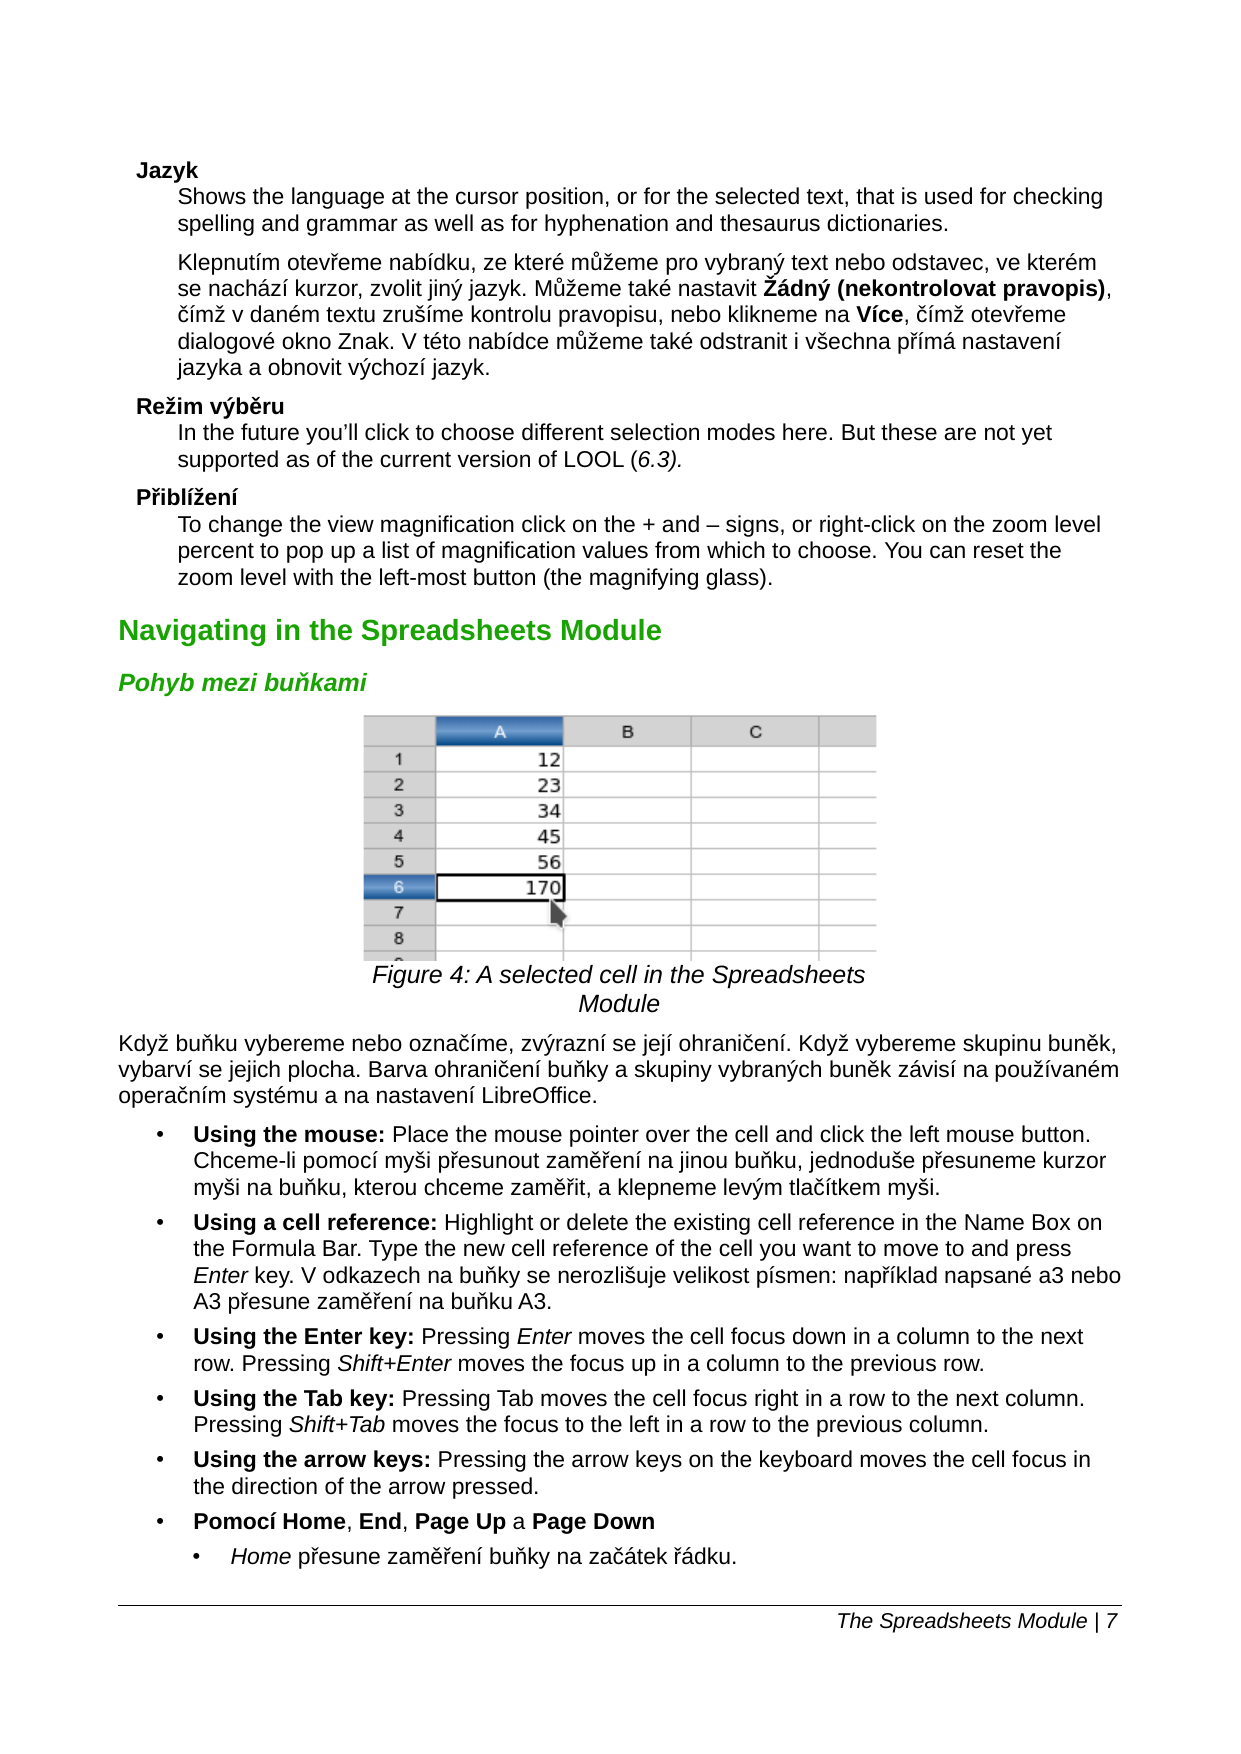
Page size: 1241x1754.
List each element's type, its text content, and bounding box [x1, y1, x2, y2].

text Přiblížení [136, 484, 1122, 511]
list Using a cell reference: Highlight or delete the existing cell reference in the Name Box on the Formula Bar. Type the new cell reference of the cell you want to move to and press Enter key. V odkazech na buňky se nerozlišuje velikost písmen: například napsané a3 nebo A3 přesune zaměření na buňku A3. [156, 1209, 1122, 1314]
list Home přesune zaměření buňky na začátek řádku. [192, 1543, 1122, 1569]
list Pomocí Home, End, Page Up a Page Down [156, 1508, 1122, 1534]
text Když buňku vybereme nebo označíme, zvýrazní se její ohraničení. Když vybereme skupinu buněk, vybarví se jejich plocha. Barva ohraničení buňky a skupiny vybraných buněk závisí na používaném operačním systému a na nastavení LibreOffice. [118, 1029, 1122, 1109]
text Jazyk [136, 157, 1122, 183]
text Figure 4: A selected cell in the Spreadsheets Module [353, 961, 887, 1018]
text In the future you’ll click to choose different selection modes here. But these are not yet supported as of the current version of LOOL (6.3). [177, 419, 1122, 472]
text Režim výběru [136, 393, 1122, 419]
text To change the view magnification click on the + and – signs, or right-click on the zoom level percent to pop up a list of magnification values from which to choose. You can reset the zoom level with the left-most button (the magnifying glass). [177, 511, 1122, 590]
subtitle Pohyb mezi buňkami [118, 668, 1122, 696]
text Klepnutím otevřeme nabídku, ze které můžeme pro vybraný text nebo odstavec, ve kterém se nachází kurzor, zvolit jiný jazyk. Můžeme také nastavit Žádný (nekontrolovat pravopis), čímž v daném textu zrušíme kontrolu pravopisu, nebo klikneme na Více, čímž otevřeme dialogové okno Znak. V této nabídce můžeme také odstranit i všechna přímá nastavení jazyka a obnovit výchozí jazyk. [177, 248, 1122, 380]
list Using the Tab key: Pressing Tab moves the cell focus right in a row to the next column. Pressing Shift+Tab moves the focus to the left in a row to the previous column. [156, 1385, 1122, 1438]
list Using the arrow keys: Pressing￹￹ the arrow keys on the keyboard moves the cell focus in the direction of the arrow pressed. [156, 1446, 1122, 1499]
list Using the mouse: Place the mouse pointer over the cell and click the left mouse button. Chceme-li pomocí myši přesunout zaměření na jinou buňku, jednoduše přesuneme kurzor myši na buňku, kterou chceme zaměřit, a klepneme levým tlačítkem myši. [156, 1121, 1122, 1200]
picture [363, 708, 877, 961]
subtitle Navigating in the Spreadsheets Module [118, 613, 1122, 647]
text Shows the language at the cursor position, or for the selected text, that is used for checking spelling and grammar as well as for hyphenation and thesaurus dictionaries. [177, 183, 1122, 236]
list Using the Enter key: Pressing Enter moves the cell focus down in a column to the next row. Pressing Shift+Enter moves the focus up in a column to the previous row. [156, 1323, 1122, 1376]
